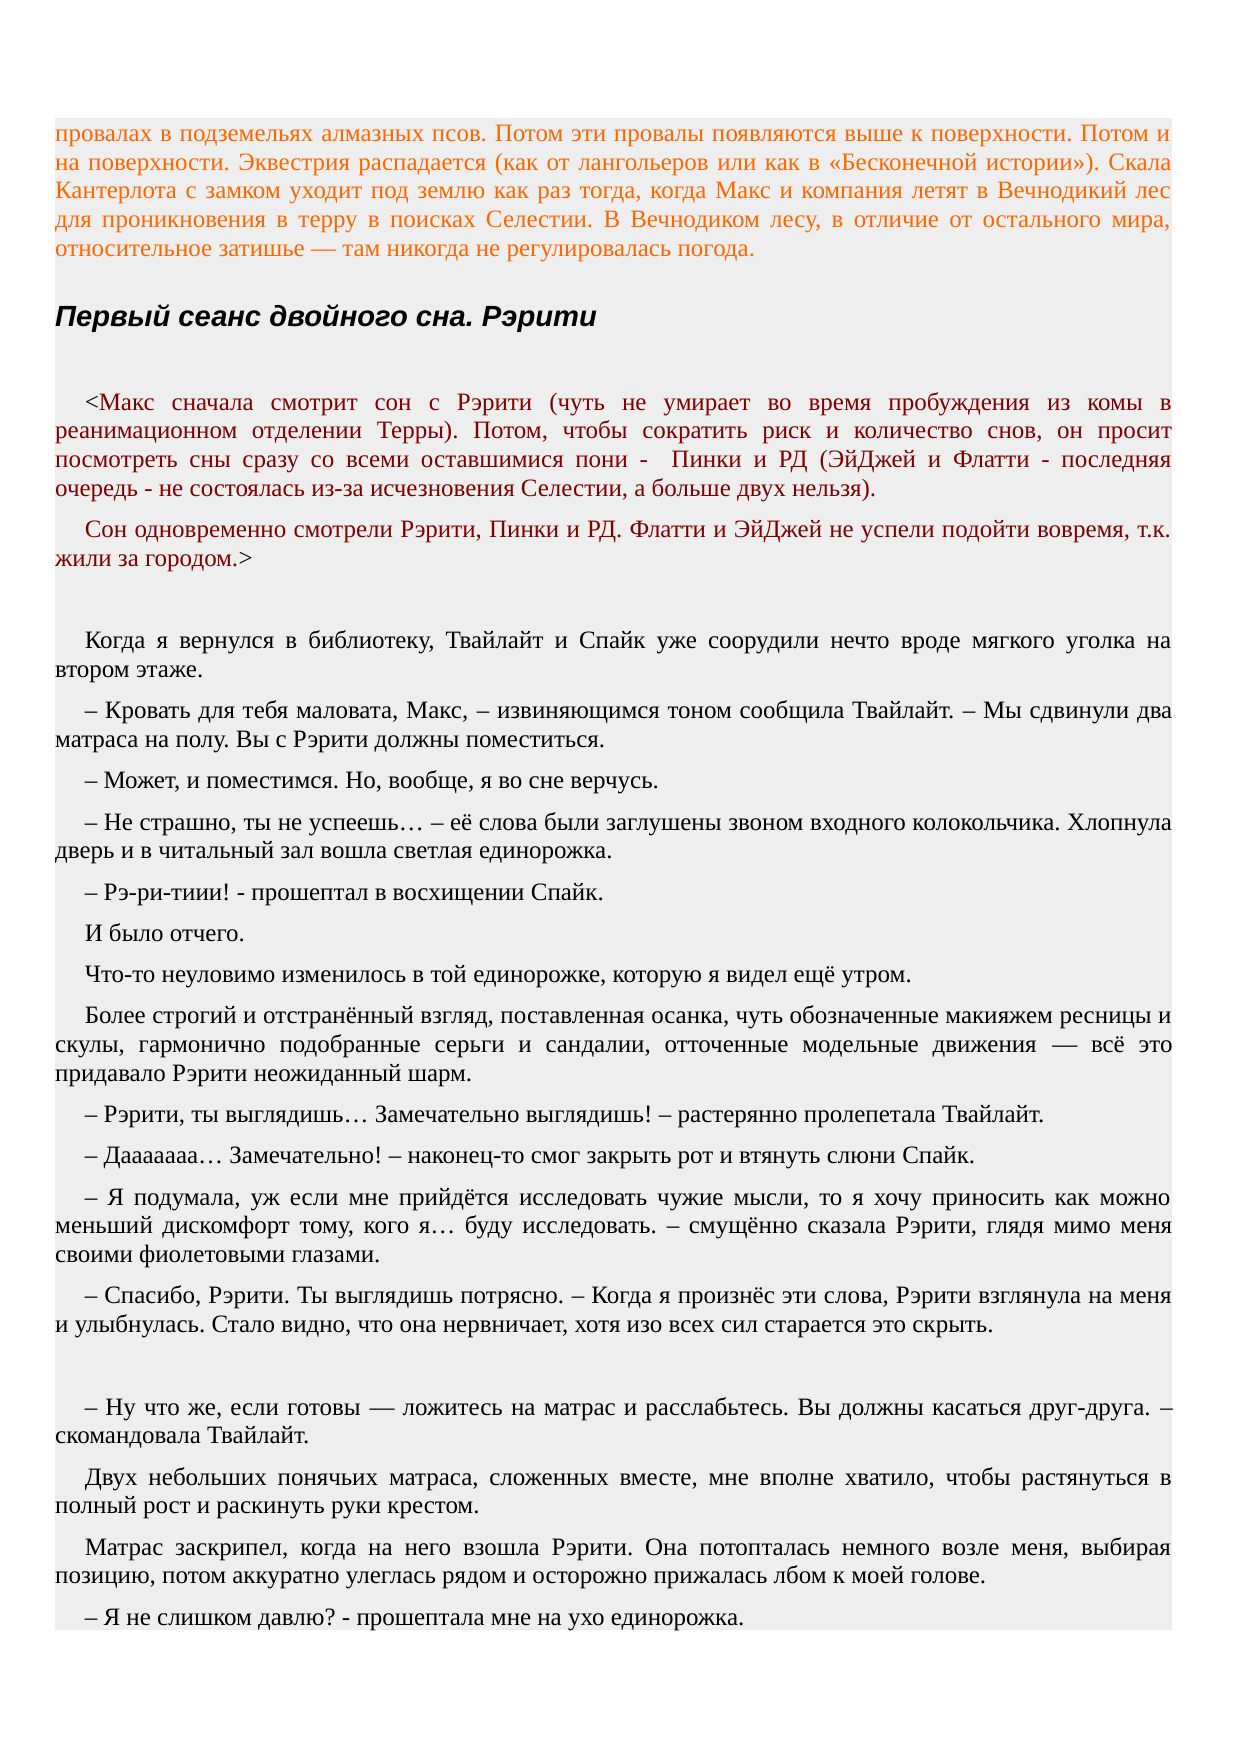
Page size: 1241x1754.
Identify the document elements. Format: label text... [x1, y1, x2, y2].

text <Макс сначала смотрит сон с Рэрити (чуть не умирает во время пробуждения из комы в реанимационном отделении Терры). Потом, чтобы сократить риск и количество снов, он просит посмотреть сны сразу со всеми оставшимися пони - Пинки и РД (ЭйДжей и Флатти - последняя очередь - не состоялась из-за исчезновения Селестии, а больше двух нельзя). [55, 387, 1172, 502]
text – Может, и поместимся. Но, вообще, я во сне верчусь. [55, 765, 1172, 794]
text – Спасибо, Рэрити. Ты выглядишь потрясно. – Когда я произнёс эти слова, Рэрити взглянула на меня и улыбнулась. Стало видно, что она нервничает, хотя изо всех сил старается это скрыть. [55, 1280, 1172, 1338]
text провалах в подземельях алмазных псов. Потом эти провалы появляются выше к поверхности. Потом и на поверхности. Эквестрия распадается (как от лангольеров или как в «Бесконечной истории»). Скала Кантерлота с замком уходит под землю как раз тогда, когда Макс и компания летят в Вечнодикий лес для проникновения в терру в поисках Селестии. В Вечнодиком лесу, в отличие от остального мира, относительное затишье — там никогда не регулировалась погода. [55, 118, 1172, 262]
text Матрас заскрипел, когда на него взошла Рэрити. Она потопталась немного возле меня, выбирая позицию, потом аккуратно улеглась рядом и осторожно прижалась лбом к моей голове. [55, 1532, 1172, 1589]
subtitle Первый сеанс двойного сна. Рэрити [55, 299, 1172, 333]
text Двух небольших понячьих матраса, сложенных вместе, мне вполне хватило, чтобы растянуться в полный рост и раскинуть руки крестом. [55, 1462, 1172, 1519]
text – Рэ-ри-тиии! - прошептал в восхищении Спайк. [55, 877, 1172, 905]
text – Кровать для тебя маловата, Макс, – извиняющимся тоном сообщила Твайлайт. – Мы сдвинули два матраса на полу. Вы с Рэрити должны поместиться. [55, 695, 1172, 753]
text – Дааааааа… Замечательно! – наконец-то смог закрыть рот и втянуть слюни Спайк. [55, 1140, 1172, 1169]
text – Я не слишком давлю? - прошептала мне на ухо единорожка. [55, 1602, 1172, 1630]
text – Рэрити, ты выглядишь… Замечательно выглядишь! – растерянно пролепетала Твайлайт. [55, 1099, 1172, 1128]
text Более строгий и отстранённый взгляд, поставленная осанка, чуть обозначенные макияжем ресницы и скулы, гармонично подобранные серьги и сандалии, отточенные модельные движения — всё это придавало Рэрити неожиданный шарм. [55, 1000, 1172, 1087]
text Что-то неуловимо изменилось в той единорожке, которую я видел ещё утром. [55, 959, 1172, 988]
text И было отчего. [55, 918, 1172, 947]
text – Не страшно, ты не успеешь… – её слова были заглушены звоном входного колокольчика. Хлопнула дверь и в читальный зал вошла светлая единорожка. [55, 807, 1172, 864]
text Когда я вернулся в библиотеку, Твайлайт и Спайк уже соорудили нечто вроде мягкого уголка на втором этаже. [55, 625, 1172, 683]
text – Я подумала, уж если мне прийдётся исследовать чужие мысли, то я хочу приносить как можно меньший дискомфорт тому, кого я… буду исследовать. – смущённо сказала Рэрити, глядя мимо меня своими фиолетовыми глазами. [55, 1182, 1172, 1268]
text – Ну что же, если готовы — ложитесь на матрас и расслабьтесь. Вы должны касаться друг-друга. – скомандовала Твайлайт. [55, 1392, 1172, 1449]
text Сон одновременно смотрели Рэрити, Пинки и РД. Флатти и ЭйДжей не успели подойти вовремя, т.к. жили за городом.> [55, 514, 1172, 572]
